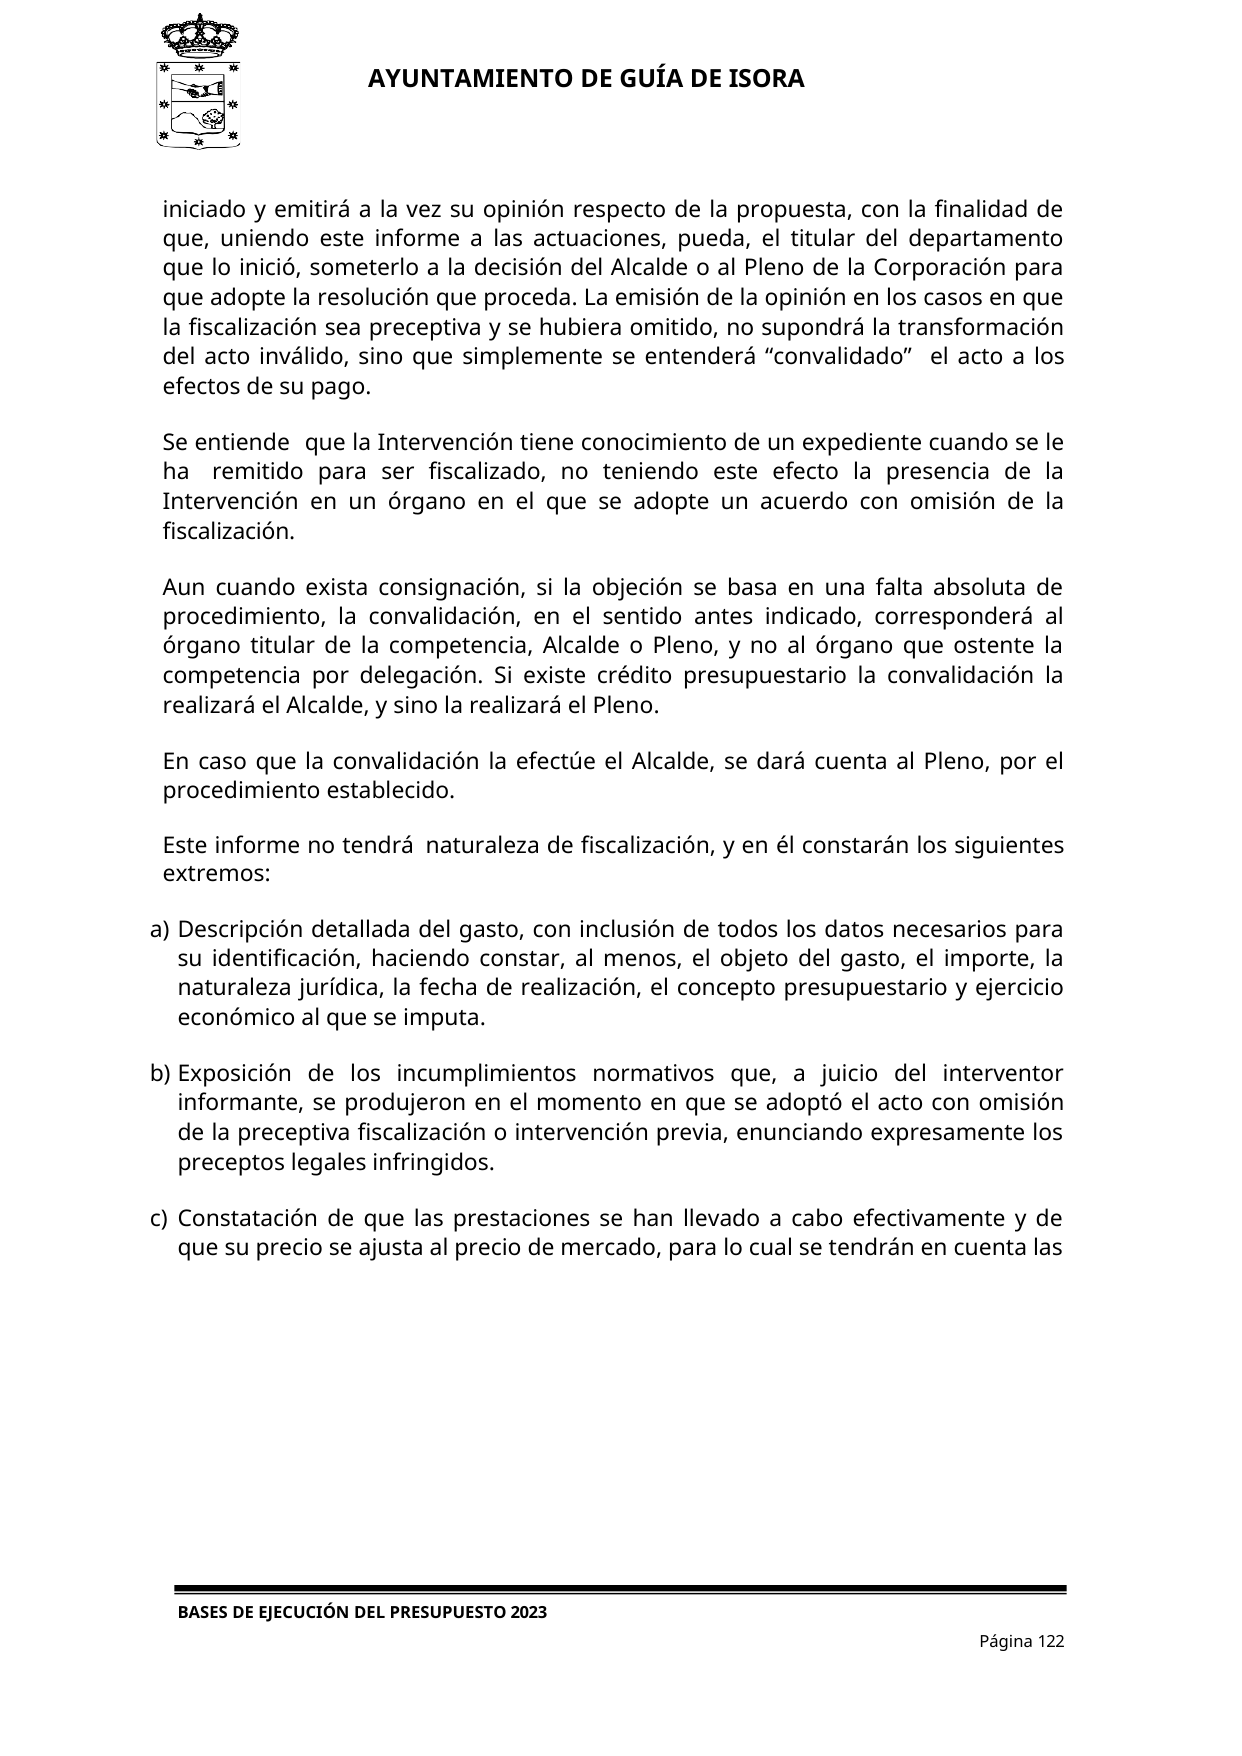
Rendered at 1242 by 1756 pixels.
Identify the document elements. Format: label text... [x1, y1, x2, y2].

list Descripción detallada del gasto, con inclusión de todos los datos necesarios para su identificación, haciendo constar, al menos, el objeto del gasto, el importe, la naturaleza jurídica, la fecha de realización, el concepto presupuestario y ejercicio económico al que se imputa. [162, 913, 1065, 1032]
text Este informe no tendrá naturaleza de fiscalización, y en él constarán los siguientes extremos: [162, 829, 1065, 889]
list Exposición de los incumplimientos normativos que, a juicio del interventor informante, se produjeron en el momento en que se adoptó el acto con omisión de la preceptiva fiscalización o intervención previa, enunciando expresamente los preceptos legales infringidos. [162, 1058, 1064, 1177]
text Se entiende que la Intervención tiene conocimiento de un expediente cuando se le ha remitido para ser fiscalizado, no teniendo este efecto la presencia de la Intervención en un órgano en el que se adopte un acuerdo con omisión de la fiscalización. [162, 427, 1065, 546]
text En caso que la convalidación la efectúe el Alcalde, se dará cuenta al Pleno, por el procedimiento establecido. [162, 745, 1065, 805]
text Aun cuando exista consignación, si la objeción se basa en una falta absoluta de procedimiento, la convalidación, en el sentido antes indicado, corresponderá al órgano titular de la competencia, Alcalde o Pleno, y no al órgano que ostente la competencia por delegación. Si existe crédito presupuestario la convalidación la realizará el Alcalde, y sino la realizará el Pleno. [162, 572, 1064, 720]
list Constatación de que las prestaciones se han llevado a cabo efectivamente y de que su precio se ajusta al precio de mercado, para lo cual se tendrán en cuenta las [162, 1202, 1064, 1262]
text iniciado y emitirá a la vez su opinión respecto de la propuesta, con la finalidad de que, uniendo este informe a las actuaciones, pueda, el titular del departamento que lo inició, someterlo a la decisión del Alcalde o al Pleno de la Corporación para que adopte la resolución que proceda. La emisión de la opinión en los casos en que la fiscalización sea preceptiva y se hubiera omitido, no supondrá la transformación del acto inválido, sino que simplemente se entenderá “convalidado” el acto a los efectos de su pago. [162, 193, 1065, 401]
